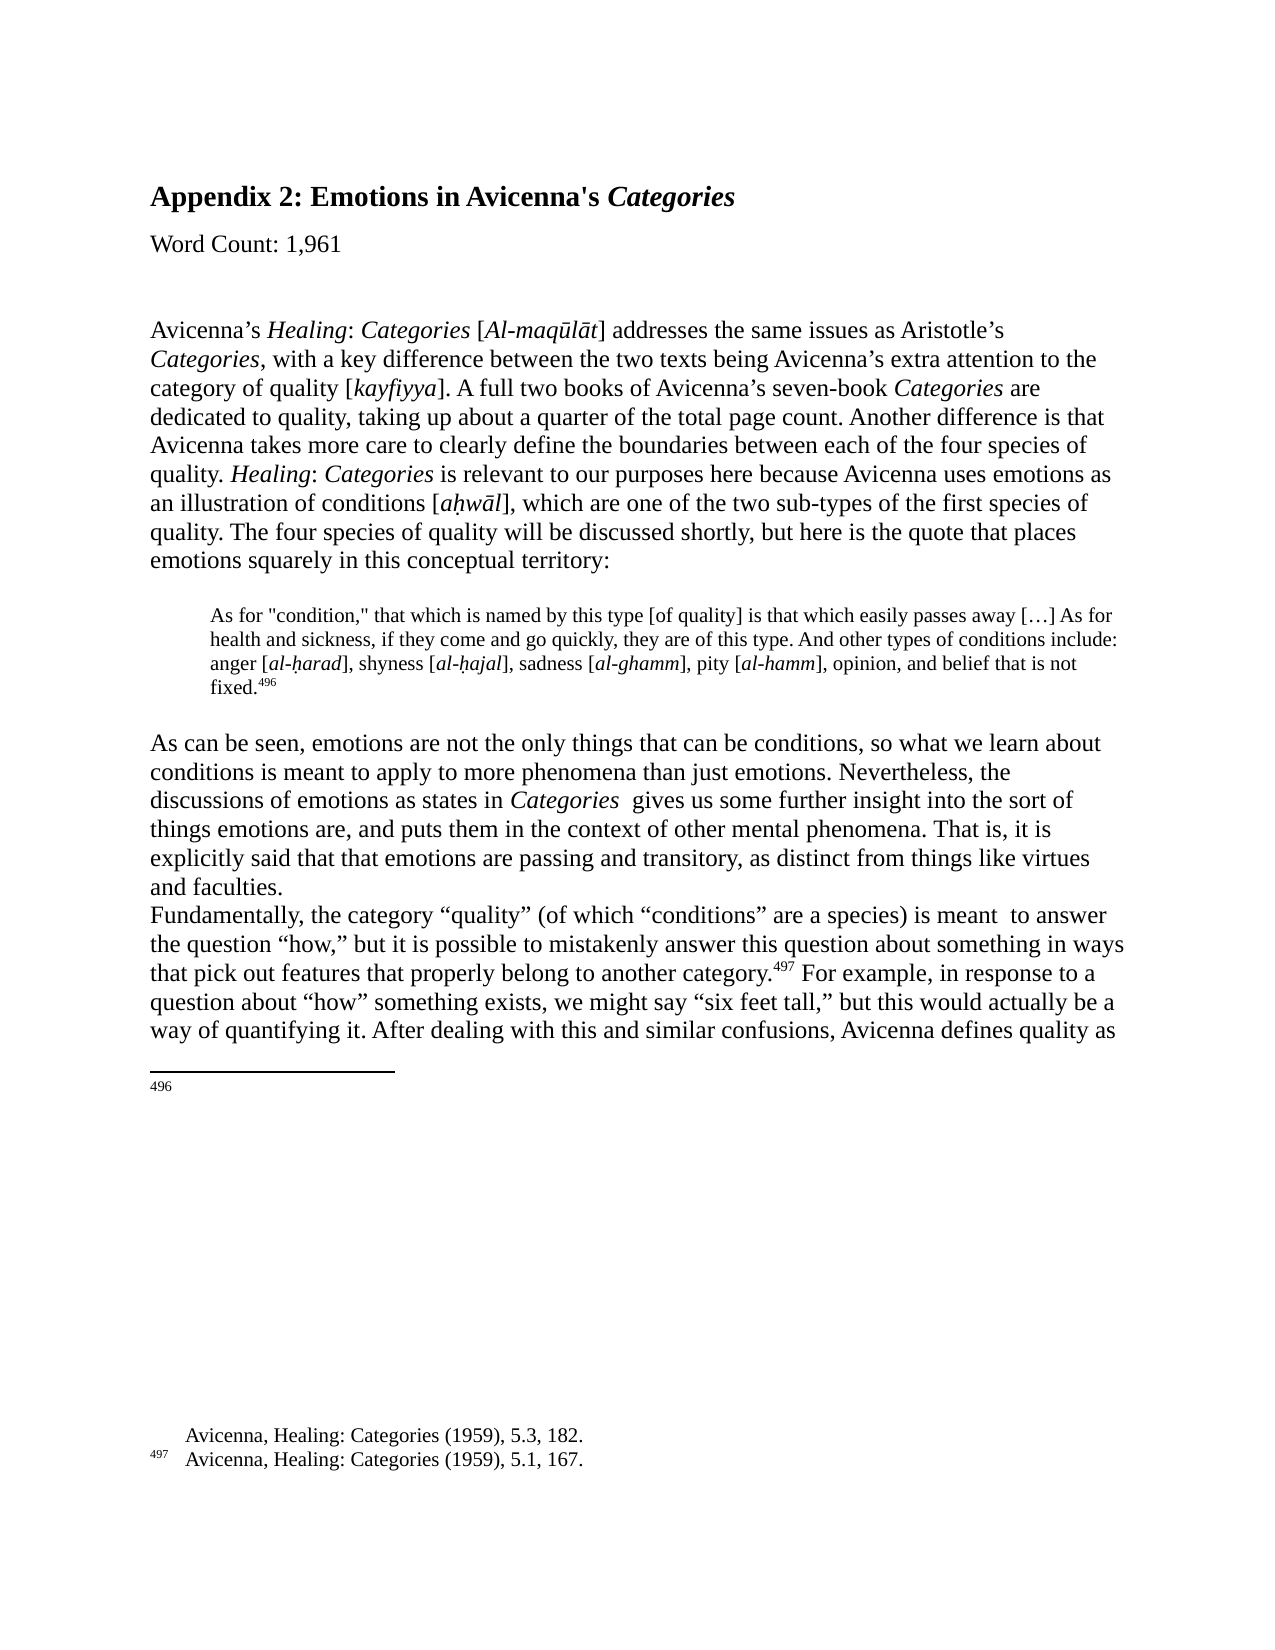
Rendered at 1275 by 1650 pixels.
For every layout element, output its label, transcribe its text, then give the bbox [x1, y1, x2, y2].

text Avicenna’s Healing: Categories [Al-maqūlāt] addresses the same issues as Aristotle’s Categories, with a key difference between the two texts being Avicenna’s extra attention to the category of quality [kayfiyya]. A full two books of Avicenna’s seven-book Categories are dedicated to quality, taking up about a quarter of the total page count. Another difference is that Avicenna takes more care to clearly define the boundaries between each of the four species of quality. Healing: Categories is relevant to our purposes here because Avicenna uses emotions as an illustration of conditions [aḥwāl], which are one of the two sub-types of the first species of quality. The four species of quality will be discussed shortly, but here is the quote that places emotions squarely in this conceptual territory: [150, 315, 1125, 574]
text As can be seen, emotions are not the only things that can be conditions, so what we learn about conditions is meant to apply to more phenomena than just emotions. Nevertheless, the discussions of emotions as states in Categories gives us some further insight into the sort of things emotions are, and puts them in the context of other mental phenomena. That is, it is explicitly said that that emotions are passing and transitory, as distinct from things like virtues and faculties. [150, 728, 1125, 900]
text Word Count: 1,961 [150, 229, 1125, 258]
text As for "condition," that which is named by this type [of quality] is that which easily passes away […] As for health and sickness, if they come and go quickly, they are of this type. And other types of conditions include: anger [al-ḥarad], shyness [al-ḥajal], sadness [al-ghamm], pity [al-hamm], opinion, and belief that is not fixed. [210, 603, 1125, 699]
text Avicenna, Healing: Categories (1959), 5.1, 167. [150, 1447, 1125, 1471]
text Fundamentally, the category “quality” (of which “conditions” are a species) is meant to answer the question “how,” but it is possible to mistakenly answer this question about something in ways that pick out features that properly belong to another category. For example, in response to a question about “how” something exists, we might say “six feet tall,” but this would actually be a way of quantifying it. After dealing with this and similar confusions, Avicenna defines quality as [150, 900, 1125, 1044]
subtitle Appendix 2: Emotions in Avicenna's Categories [150, 179, 1125, 212]
text Avicenna, Healing: Categories (1959), 5.3, 182. [150, 1423, 1125, 1447]
